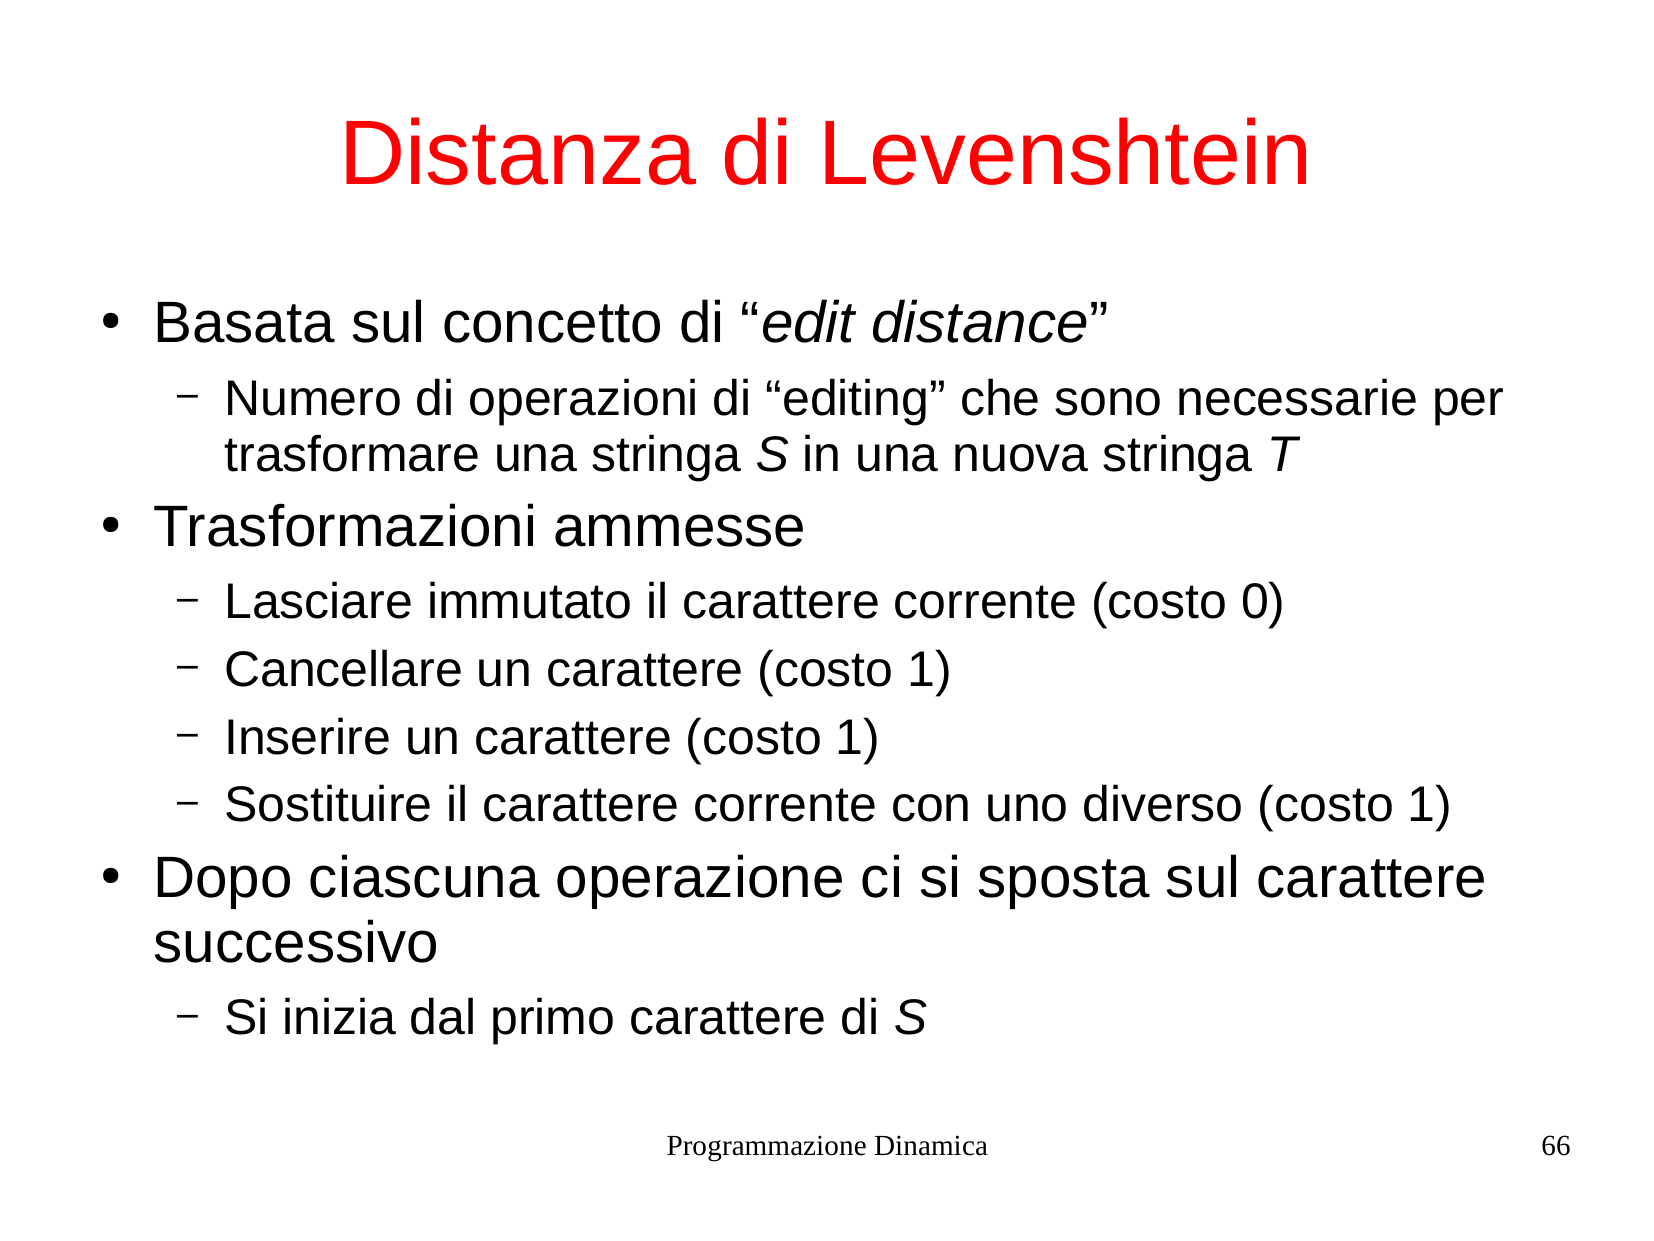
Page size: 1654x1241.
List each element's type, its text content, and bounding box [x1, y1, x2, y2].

list Basata sul concetto di “edit distance” Numero di operazioni di “editing” che sono necessarie per trasformare una stringa S in una nuova stringa T Trasformazioni ammesse Lasciare immutato il carattere corrente (costo 0) Cancellare un carattere (costo 1) Inserire un carattere (costo 1) Sostituire il carattere corrente con uno diverso (costo 1) Dopo ciascuna operazione ci si sposta sul carattere successivo Si inizia dal primo carattere di S [82, 290, 1571, 1109]
title Distanza di Levenshtein [82, 49, 1571, 257]
